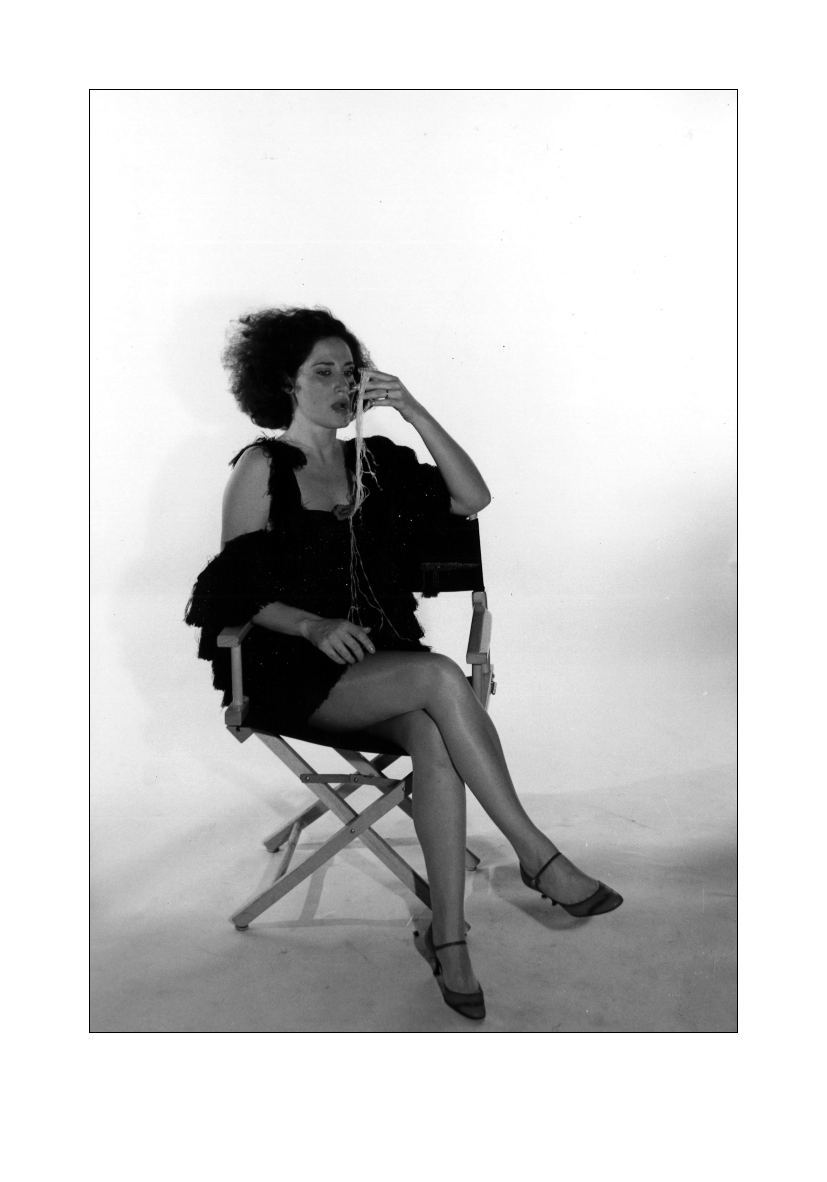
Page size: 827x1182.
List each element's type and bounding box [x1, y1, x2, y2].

picture [90, 90, 737, 1032]
